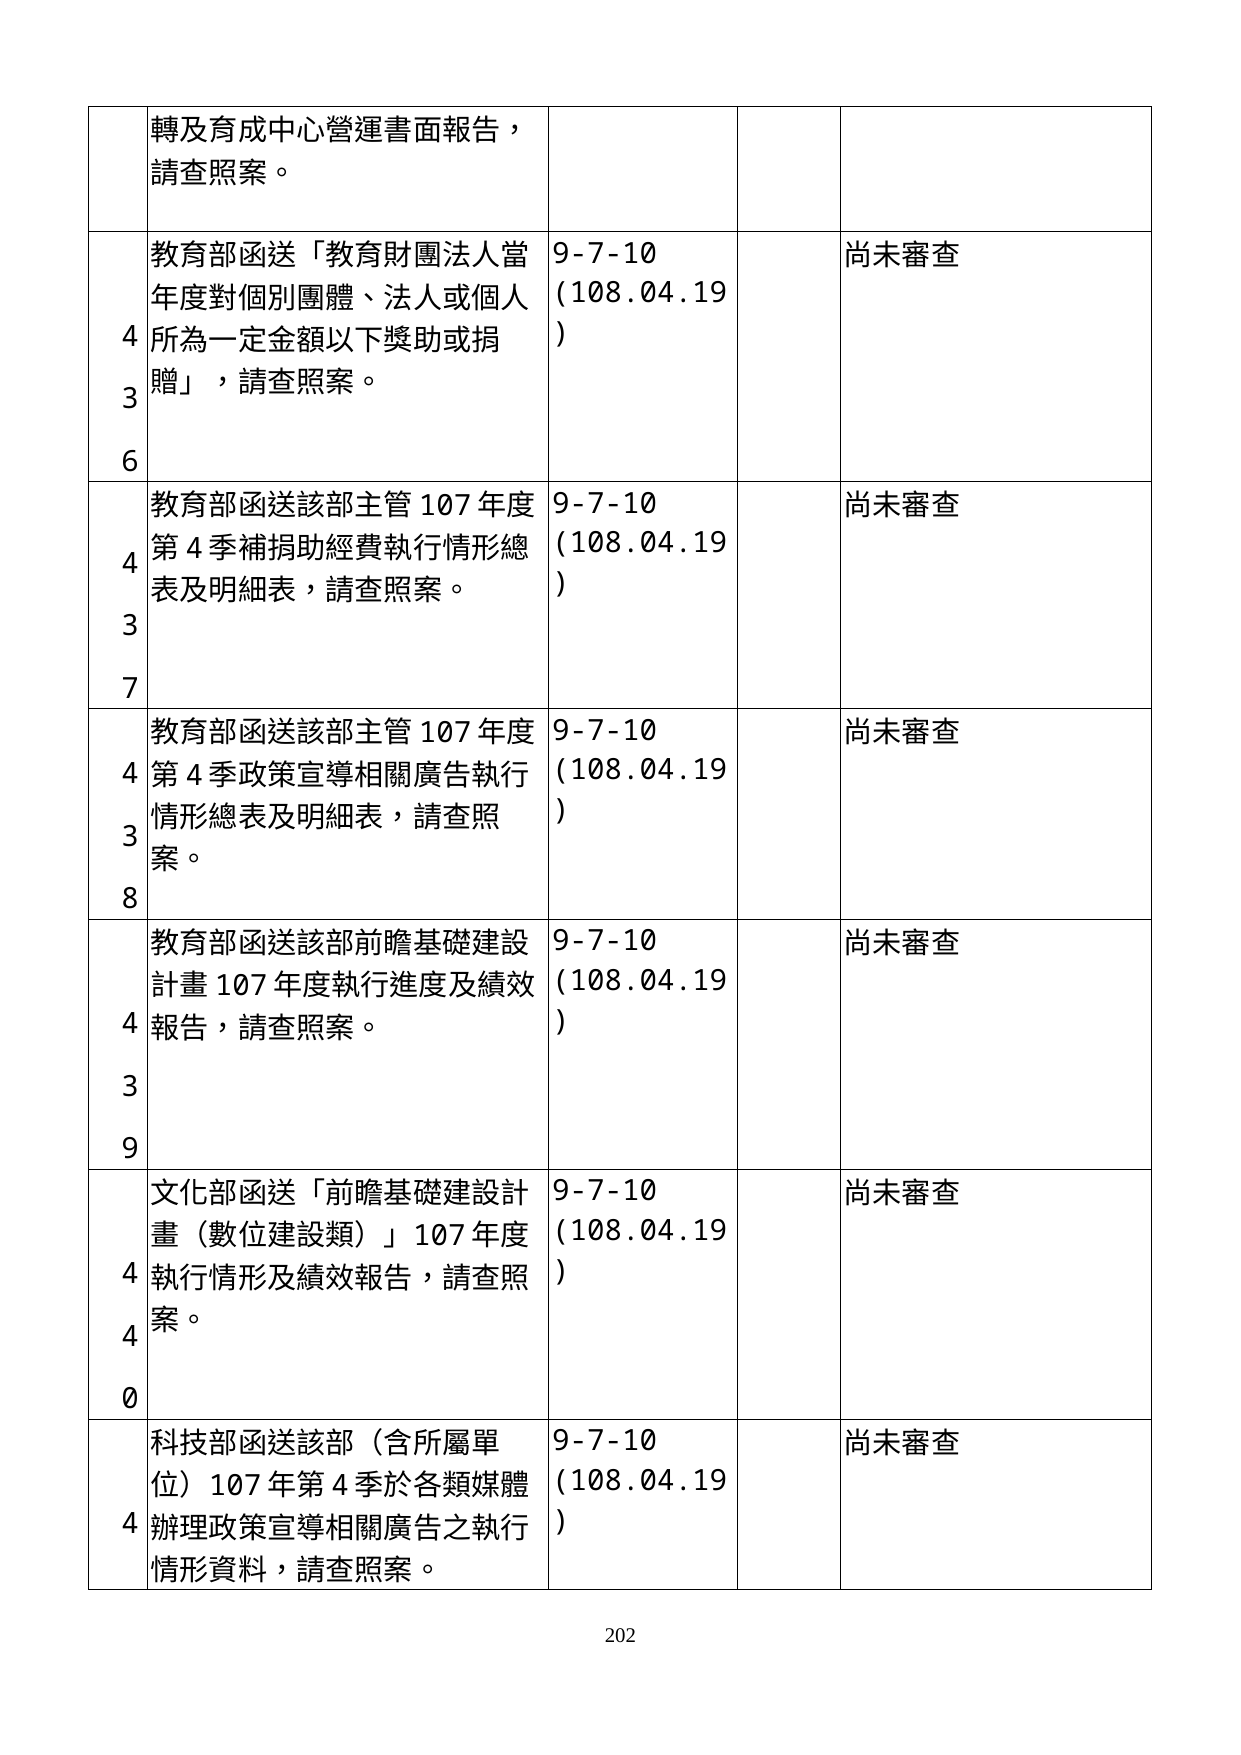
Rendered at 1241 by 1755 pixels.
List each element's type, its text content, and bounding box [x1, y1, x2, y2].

table_cell 尚未審查 [841, 482, 1151, 708]
table_cell 轉及育成中心營運書面報告，請查照案。 [148, 107, 548, 231]
table_cell 9-7-10 (108.04.19) [549, 920, 737, 1168]
table_cell [89, 1420, 147, 1589]
table_cell [841, 107, 1151, 231]
table_cell 教育部函送該部主管107年度第4季補捐助經費執行情形總表及明細表，請查照案。 [148, 482, 548, 708]
table_cell 尚未審查 [841, 1170, 1151, 1418]
table_cell [89, 1170, 147, 1418]
table_cell [738, 107, 840, 231]
table_cell 尚未審查 [841, 1420, 1151, 1589]
table_cell [89, 709, 147, 918]
table_cell [89, 482, 147, 708]
table_cell [738, 1420, 840, 1589]
table_cell [738, 920, 840, 1168]
table_cell [549, 107, 737, 231]
table_cell 尚未審查 [841, 709, 1151, 918]
table_cell [89, 232, 147, 481]
table_cell 9-7-10 (108.04.19) [549, 1170, 737, 1418]
table_cell [738, 709, 840, 918]
table_cell 尚未審查 [841, 920, 1151, 1168]
table_cell 尚未審查 [841, 232, 1151, 481]
table_cell 9-7-10 (108.04.19) [549, 482, 737, 708]
table_cell [738, 1170, 840, 1418]
table_cell 9-7-10 (108.04.19) [549, 709, 737, 918]
table_cell 教育部函送「教育財團法人當年度對個別團體、法人或個人所為一定金額以下獎助或捐贈」，請查照案。 [148, 232, 548, 481]
table_cell 教育部函送該部主管107年度第4季政策宣導相關廣告執行情形總表及明細表，請查照案。 [148, 709, 548, 918]
table_cell 教育部函送該部前瞻基礎建設計畫107年度執行進度及績效報告，請查照案。 [148, 920, 548, 1168]
table_cell [738, 482, 840, 708]
table_cell 文化部函送「前瞻基礎建設計畫（數位建設類）」107年度執行情形及績效報告，請查照案。 [148, 1170, 548, 1418]
table_cell [89, 107, 147, 231]
table_cell 9-7-10 (108.04.19) [549, 1420, 737, 1589]
table_cell [738, 232, 840, 481]
table_cell 科技部函送該部（含所屬單位）107年第4季於各類媒體辦理政策宣導相關廣告之執行情形資料，請查照案。 [148, 1420, 548, 1589]
table_cell 9-7-10 (108.04.19) [549, 232, 737, 481]
table_cell [89, 920, 147, 1168]
